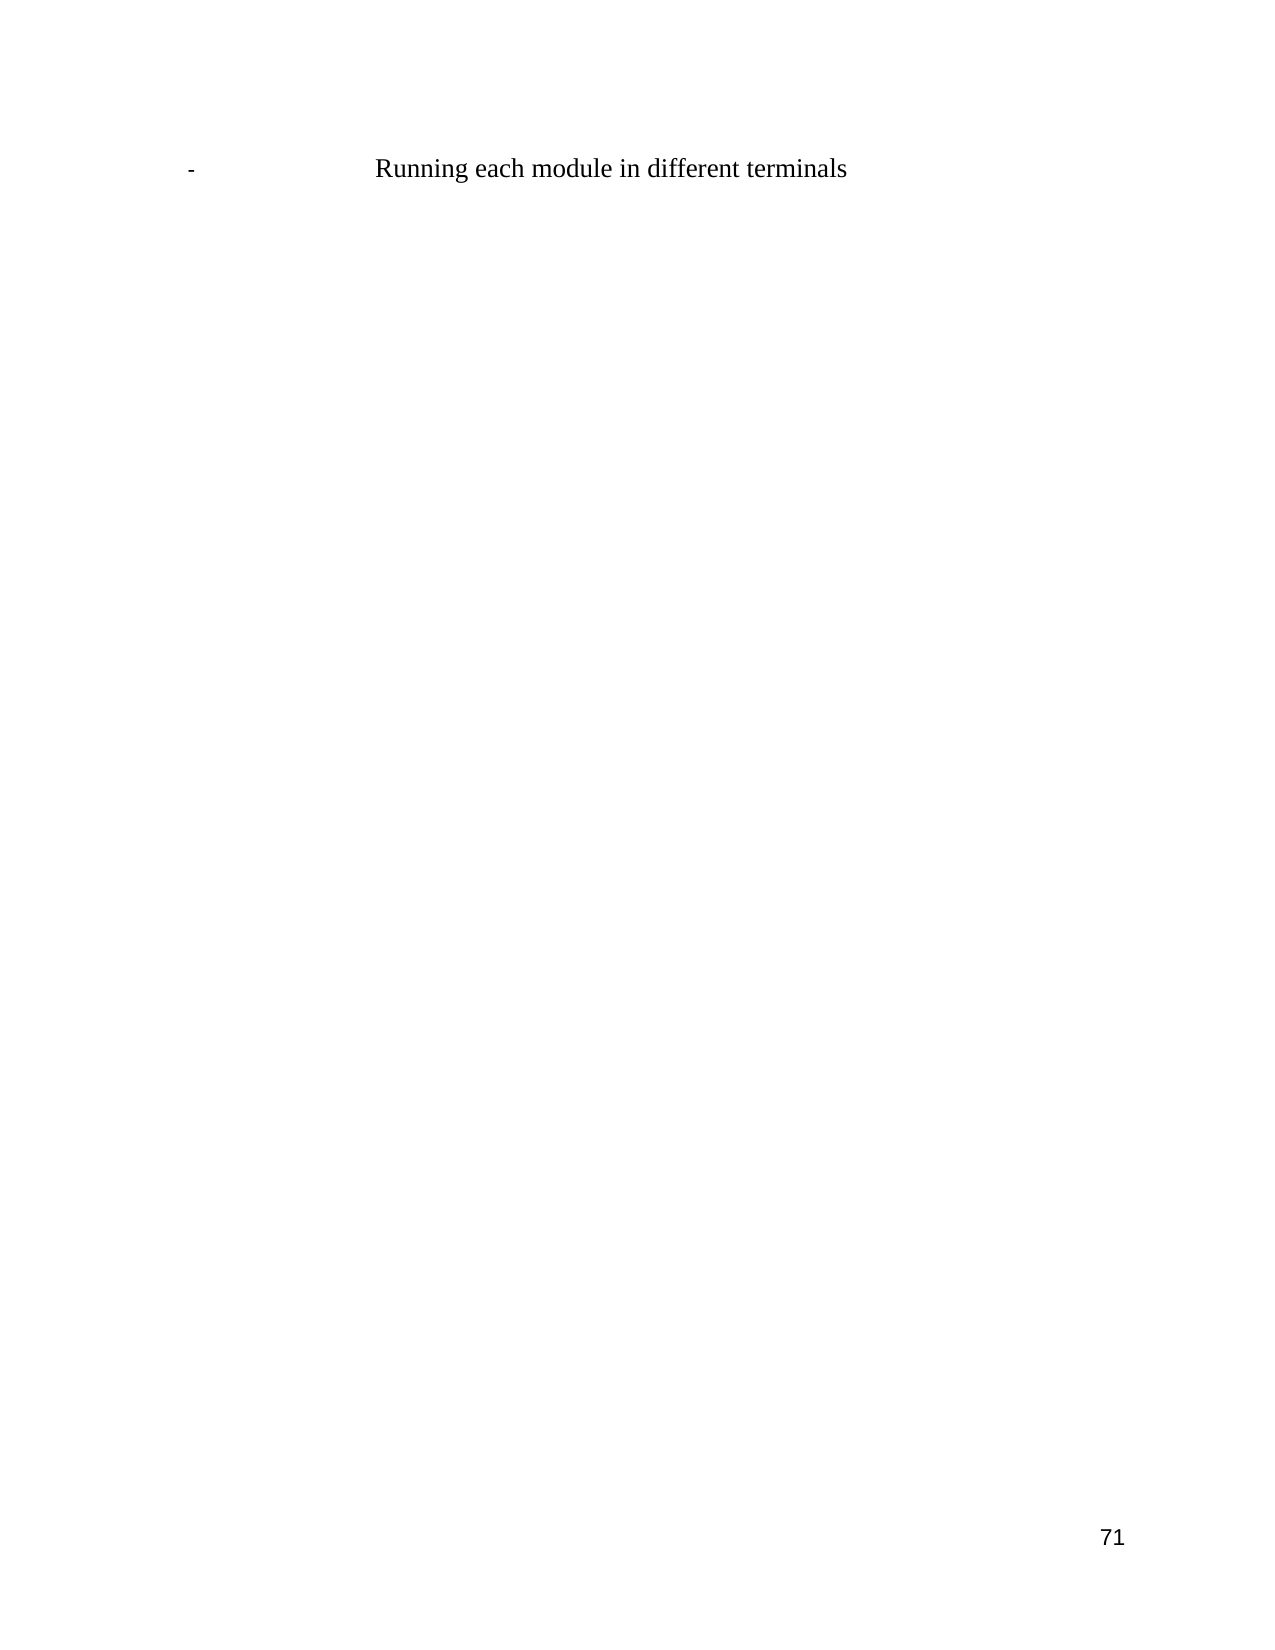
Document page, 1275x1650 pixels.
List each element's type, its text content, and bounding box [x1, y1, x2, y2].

list Running each module in different terminals [187, 150, 1125, 183]
